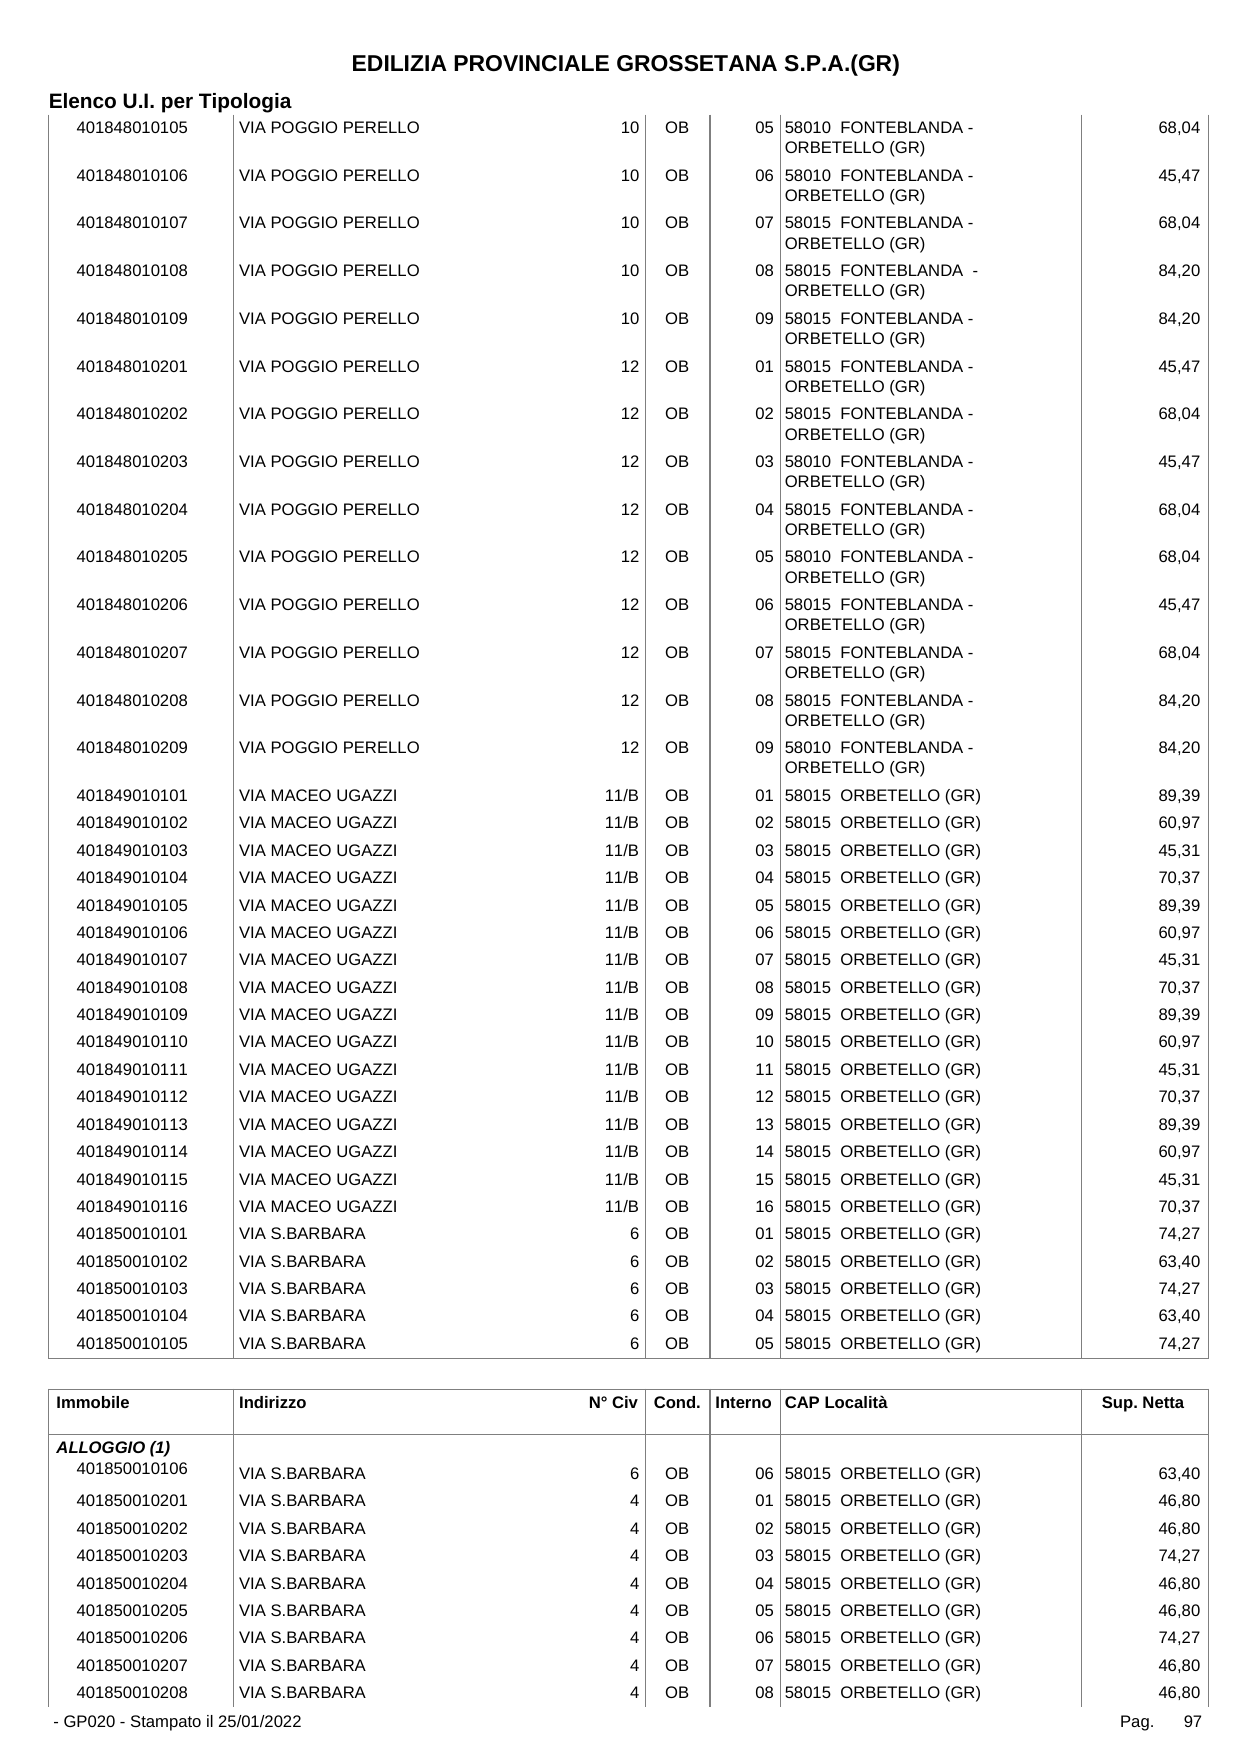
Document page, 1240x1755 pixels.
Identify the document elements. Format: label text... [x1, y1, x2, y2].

table_cell VIA POGGIO PERELLO [234, 305, 588, 353]
table_cell 11/B [589, 865, 645, 892]
table_cell 46,80 [1082, 1680, 1208, 1707]
table_cell 58010 FONTEBLANDA - ORBETELLO (GR) [781, 115, 1081, 162]
table_cell 58015 FONTEBLANDA - ORBETELLO (GR) [781, 258, 1081, 305]
table_cell 09 [711, 1002, 780, 1029]
table_cell 11/B [589, 1056, 645, 1084]
table_cell 04 [711, 865, 780, 892]
table_cell 401850010205 [49, 1598, 233, 1625]
table_cell 58015 ORBETELLO (GR) [781, 974, 1081, 1002]
table_cell OB [646, 1002, 709, 1029]
table_cell 12 [589, 496, 645, 544]
table_cell VIA POGGIO PERELLO [234, 162, 588, 210]
table_cell 12 [711, 1084, 780, 1111]
table_cell 58015 ORBETELLO (GR) [781, 810, 1081, 837]
table_cell 10 [711, 1029, 780, 1056]
table_cell 401849010110 [49, 1029, 233, 1056]
table_cell 07 [711, 1652, 780, 1680]
table_cell VIA MACEO UGAZZI [234, 974, 588, 1002]
table_cell VIA POGGIO PERELLO [234, 496, 588, 544]
table_cell 06 [711, 162, 780, 210]
table_cell OB [646, 305, 709, 353]
table_cell OB [646, 687, 709, 735]
table_cell 46,80 [1082, 1488, 1208, 1515]
table_cell 02 [711, 1515, 780, 1543]
table_cell VIA MACEO UGAZZI [234, 1056, 588, 1084]
table_cell VIA MACEO UGAZZI [234, 810, 588, 837]
table_cell 63,40 [1082, 1248, 1208, 1276]
table_header Sup. Netta [1082, 1390, 1208, 1434]
table_cell 89,39 [1082, 1002, 1208, 1029]
table_cell VIA MACEO UGAZZI [234, 919, 588, 947]
table_cell 01 [711, 1221, 780, 1248]
table_cell VIA POGGIO PERELLO [234, 735, 588, 782]
table_cell 58015 ORBETELLO (GR) [781, 1221, 1081, 1248]
table_cell 74,27 [1082, 1221, 1208, 1248]
table_cell 58015 ORBETELLO (GR) [781, 1111, 1081, 1138]
table_cell VIA S.BARBARA [234, 1221, 588, 1248]
table_cell 05 [711, 544, 780, 592]
table_cell 401848010106 [49, 162, 233, 210]
table_cell OB [646, 947, 709, 974]
table_cell 11/B [589, 1166, 645, 1193]
table_cell 68,04 [1082, 544, 1208, 592]
table_cell 58010 FONTEBLANDA - ORBETELLO (GR) [781, 735, 1081, 782]
table_cell 401849010108 [49, 974, 233, 1002]
table_cell 74,27 [1082, 1276, 1208, 1303]
table_cell 03 [711, 837, 780, 864]
table_cell OB [646, 1680, 709, 1707]
table_cell 401848010203 [49, 449, 233, 496]
table_cell 4 [589, 1598, 645, 1625]
table_cell 12 [589, 401, 645, 448]
table_cell 58015 ORBETELLO (GR) [781, 1652, 1081, 1680]
table_cell 11/B [589, 1193, 645, 1221]
table_cell 08 [711, 687, 780, 735]
table_cell 401849010102 [49, 810, 233, 837]
table_cell 12 [589, 639, 645, 687]
table_cell 07 [711, 639, 780, 687]
table_cell OB [646, 1652, 709, 1680]
table_cell 63,40 [1082, 1303, 1208, 1330]
table_cell 12 [589, 544, 645, 592]
table_cell 58015 ORBETELLO (GR) [781, 1166, 1081, 1193]
table_cell OB [646, 1625, 709, 1652]
table_cell VIA POGGIO PERELLO [234, 687, 588, 735]
table_cell 12 [589, 687, 645, 735]
table_cell 58015 ORBETELLO (GR) [781, 1598, 1081, 1625]
table_cell 401849010114 [49, 1139, 233, 1166]
table_cell 58015 FONTEBLANDA - ORBETELLO (GR) [781, 496, 1081, 544]
table_cell VIA S.BARBARA [234, 1625, 588, 1652]
table_cell 45,31 [1082, 837, 1208, 864]
table_cell 58015 ORBETELLO (GR) [781, 1435, 1081, 1488]
table_cell 6 [589, 1276, 645, 1303]
table_cell 401850010203 [49, 1543, 233, 1570]
table_cell VIA MACEO UGAZZI [234, 783, 588, 810]
table_cell 401849010105 [49, 892, 233, 919]
table_cell 401848010204 [49, 496, 233, 544]
table_cell VIA S.BARBARA [234, 1248, 588, 1276]
table_cell 01 [711, 1488, 780, 1515]
table_cell OB [646, 919, 709, 947]
table_cell VIA MACEO UGAZZI [234, 947, 588, 974]
table_cell OB [646, 1248, 709, 1276]
table_cell 4 [589, 1515, 645, 1543]
table_cell VIA POGGIO PERELLO [234, 639, 588, 687]
table_cell OB [646, 449, 709, 496]
table_cell VIA POGGIO PERELLO [234, 401, 588, 448]
table_cell 6 [589, 1330, 645, 1358]
table_cell 70,37 [1082, 1084, 1208, 1111]
table_header N° Civ [589, 1390, 645, 1434]
table_cell 07 [711, 947, 780, 974]
table_cell VIA POGGIO PERELLO [234, 544, 588, 592]
table_cell 15 [711, 1166, 780, 1193]
table_cell 10 [589, 162, 645, 210]
table_cell 45,31 [1082, 1056, 1208, 1084]
table_cell OB [646, 1139, 709, 1166]
table_cell 58010 FONTEBLANDA - ORBETELLO (GR) [781, 449, 1081, 496]
table_cell 11/B [589, 1002, 645, 1029]
table_cell 401848010209 [49, 735, 233, 782]
table_cell VIA S.BARBARA [234, 1570, 588, 1597]
table_cell 58015 ORBETELLO (GR) [781, 1193, 1081, 1221]
table_cell 03 [711, 449, 780, 496]
table_cell 60,97 [1082, 1139, 1208, 1166]
table_cell 68,04 [1082, 210, 1208, 258]
table_cell 401849010113 [49, 1111, 233, 1138]
table_cell 401850010201 [49, 1488, 233, 1515]
table_cell 68,04 [1082, 639, 1208, 687]
table_cell OB [646, 1166, 709, 1193]
table_cell 58015 ORBETELLO (GR) [781, 1248, 1081, 1276]
table_cell OB [646, 1543, 709, 1570]
table_cell 84,20 [1082, 735, 1208, 782]
table_cell 401849010107 [49, 947, 233, 974]
table_cell 06 [711, 592, 780, 639]
table_cell 58015 FONTEBLANDA - ORBETELLO (GR) [781, 639, 1081, 687]
table_cell OB [646, 1303, 709, 1330]
table_cell 06 [711, 1435, 780, 1488]
table_cell 401848010105 [49, 115, 233, 162]
table_cell 74,27 [1082, 1330, 1208, 1358]
table_cell OB [646, 544, 709, 592]
table_cell OB [646, 1435, 709, 1488]
table_cell 401848010205 [49, 544, 233, 592]
table_cell 58015 ORBETELLO (GR) [781, 1570, 1081, 1597]
table_cell 401850010207 [49, 1652, 233, 1680]
table_cell 45,47 [1082, 592, 1208, 639]
table_cell VIA S.BARBARA [234, 1515, 588, 1543]
table_cell 10 [589, 305, 645, 353]
table_cell 401849010106 [49, 919, 233, 947]
table_cell 46,80 [1082, 1652, 1208, 1680]
table_cell 74,27 [1082, 1543, 1208, 1570]
table_cell VIA POGGIO PERELLO [234, 449, 588, 496]
table_cell VIA MACEO UGAZZI [234, 1029, 588, 1056]
table_cell 06 [711, 1625, 780, 1652]
table_cell 05 [711, 115, 780, 162]
table_cell 401849010104 [49, 865, 233, 892]
table_cell 58015 ORBETELLO (GR) [781, 892, 1081, 919]
table_cell VIA MACEO UGAZZI [234, 1166, 588, 1193]
table_cell 11/B [589, 783, 645, 810]
table_cell 401849010109 [49, 1002, 233, 1029]
table_cell OB [646, 837, 709, 864]
table_cell 09 [711, 735, 780, 782]
table_cell OB [646, 865, 709, 892]
table_cell VIA MACEO UGAZZI [234, 892, 588, 919]
table_cell 01 [711, 783, 780, 810]
table_cell 68,04 [1082, 115, 1208, 162]
table_cell VIA POGGIO PERELLO [234, 258, 588, 305]
table_cell 74,27 [1082, 1625, 1208, 1652]
table_cell 05 [711, 1598, 780, 1625]
table_cell VIA MACEO UGAZZI [234, 865, 588, 892]
table_cell 58015 ORBETELLO (GR) [781, 1515, 1081, 1543]
table_cell 4 [589, 1680, 645, 1707]
table_cell OB [646, 162, 709, 210]
table_cell 89,39 [1082, 892, 1208, 919]
table_cell 03 [711, 1276, 780, 1303]
table_cell OB [646, 115, 709, 162]
table_cell VIA S.BARBARA [234, 1435, 588, 1488]
table_cell 6 [589, 1221, 645, 1248]
table_cell 08 [711, 974, 780, 1002]
table_cell 6 [589, 1435, 645, 1488]
table_cell VIA MACEO UGAZZI [234, 1111, 588, 1138]
table_cell 11/B [589, 1139, 645, 1166]
table_cell 02 [711, 401, 780, 448]
table_cell OB [646, 1570, 709, 1597]
table_cell VIA MACEO UGAZZI [234, 837, 588, 864]
table_cell 04 [711, 1570, 780, 1597]
table_cell 58015 ORBETELLO (GR) [781, 1543, 1081, 1570]
table_cell VIA S.BARBARA [234, 1488, 588, 1515]
table_cell 45,47 [1082, 353, 1208, 401]
table_cell 401849010103 [49, 837, 233, 864]
table_cell 401848010202 [49, 401, 233, 448]
table_cell 401849010111 [49, 1056, 233, 1084]
table_cell 68,04 [1082, 496, 1208, 544]
table_cell 401848010206 [49, 592, 233, 639]
table_cell 11 [711, 1056, 780, 1084]
table_cell 46,80 [1082, 1570, 1208, 1597]
table_cell 401849010112 [49, 1084, 233, 1111]
table_cell 58015 ORBETELLO (GR) [781, 837, 1081, 864]
table_cell 401849010115 [49, 1166, 233, 1193]
table_cell OB [646, 1084, 709, 1111]
table_cell VIA S.BARBARA [234, 1330, 588, 1358]
table_cell 401850010103 [49, 1276, 233, 1303]
table_cell 401850010206 [49, 1625, 233, 1652]
table_cell 08 [711, 258, 780, 305]
table_cell 05 [711, 1330, 780, 1358]
table_header Indirizzo [234, 1390, 588, 1434]
table_cell OB [646, 401, 709, 448]
table_cell 70,37 [1082, 974, 1208, 1002]
table_cell 04 [711, 1303, 780, 1330]
table_cell OB [646, 1193, 709, 1221]
table_cell 70,37 [1082, 865, 1208, 892]
table_cell 4 [589, 1652, 645, 1680]
table_cell OB [646, 974, 709, 1002]
table_cell VIA MACEO UGAZZI [234, 1002, 588, 1029]
table_cell OB [646, 1515, 709, 1543]
table_cell OB [646, 496, 709, 544]
table_cell 401850010208 [49, 1680, 233, 1707]
table_cell 45,47 [1082, 162, 1208, 210]
table_cell OB [646, 210, 709, 258]
table_cell VIA S.BARBARA [234, 1543, 588, 1570]
table_cell 401848010208 [49, 687, 233, 735]
table_cell 58015 FONTEBLANDA - ORBETELLO (GR) [781, 353, 1081, 401]
table_cell 401850010104 [49, 1303, 233, 1330]
table_cell 02 [711, 1248, 780, 1276]
table_cell 58015 ORBETELLO (GR) [781, 1488, 1081, 1515]
table_cell 84,20 [1082, 305, 1208, 353]
table_cell 84,20 [1082, 258, 1208, 305]
table_cell 58010 FONTEBLANDA - ORBETELLO (GR) [781, 544, 1081, 592]
table_cell 58015 ORBETELLO (GR) [781, 947, 1081, 974]
table_cell 63,40 [1082, 1435, 1208, 1488]
table_cell 58015 FONTEBLANDA - ORBETELLO (GR) [781, 210, 1081, 258]
table_cell 70,37 [1082, 1193, 1208, 1221]
table_cell 401850010105 [49, 1330, 233, 1358]
table_cell 401848010108 [49, 258, 233, 305]
table_cell 11/B [589, 837, 645, 864]
table_cell 14 [711, 1139, 780, 1166]
table_cell 58015 ORBETELLO (GR) [781, 1330, 1081, 1358]
table_cell VIA S.BARBARA [234, 1303, 588, 1330]
table_cell 401850010202 [49, 1515, 233, 1543]
table_cell 12 [589, 592, 645, 639]
table_cell 03 [711, 1543, 780, 1570]
table_cell OB [646, 735, 709, 782]
table_header Interno [711, 1390, 780, 1434]
table_cell 46,80 [1082, 1598, 1208, 1625]
table_cell 58015 FONTEBLANDA - ORBETELLO (GR) [781, 592, 1081, 639]
table_cell 11/B [589, 919, 645, 947]
table_cell 58015 ORBETELLO (GR) [781, 783, 1081, 810]
table_cell 89,39 [1082, 783, 1208, 810]
table_cell 45,31 [1082, 1166, 1208, 1193]
table_cell 12 [589, 449, 645, 496]
table_cell 60,97 [1082, 1029, 1208, 1056]
table_cell 11/B [589, 892, 645, 919]
table_cell OB [646, 258, 709, 305]
table_cell 12 [589, 353, 645, 401]
table_cell 58015 ORBETELLO (GR) [781, 1276, 1081, 1303]
table_cell OB [646, 1029, 709, 1056]
table_cell 11/B [589, 810, 645, 837]
table_cell 58015 ORBETELLO (GR) [781, 1625, 1081, 1652]
table_cell 05 [711, 892, 780, 919]
table_cell 11/B [589, 1084, 645, 1111]
table_cell OB [646, 1221, 709, 1248]
table_cell 6 [589, 1303, 645, 1330]
table_cell 4 [589, 1488, 645, 1515]
table_cell 89,39 [1082, 1111, 1208, 1138]
table_cell VIA S.BARBARA [234, 1680, 588, 1707]
table_cell 401849010116 [49, 1193, 233, 1221]
table_cell 6 [589, 1248, 645, 1276]
table_cell OB [646, 1598, 709, 1625]
table_cell 58015 FONTEBLANDA - ORBETELLO (GR) [781, 305, 1081, 353]
table_cell 84,20 [1082, 687, 1208, 735]
table_cell 58015 ORBETELLO (GR) [781, 1084, 1081, 1111]
table_cell VIA MACEO UGAZZI [234, 1084, 588, 1111]
table_cell 06 [711, 919, 780, 947]
table_cell 58015 ORBETELLO (GR) [781, 919, 1081, 947]
table_cell 10 [589, 210, 645, 258]
table_cell 11/B [589, 1111, 645, 1138]
table_cell 4 [589, 1543, 645, 1570]
table_cell 58015 ORBETELLO (GR) [781, 865, 1081, 892]
table_cell 02 [711, 810, 780, 837]
table_cell 4 [589, 1570, 645, 1597]
table_cell VIA POGGIO PERELLO [234, 592, 588, 639]
table_cell 68,04 [1082, 401, 1208, 448]
table_cell OB [646, 1111, 709, 1138]
table_cell 401850010204 [49, 1570, 233, 1597]
table_header Immobile [49, 1390, 233, 1434]
table_cell 11/B [589, 1029, 645, 1056]
table_cell 58015 ORBETELLO (GR) [781, 1680, 1081, 1707]
table_cell 01 [711, 353, 780, 401]
table_cell OB [646, 353, 709, 401]
table_cell OB [646, 810, 709, 837]
table_cell 12 [589, 735, 645, 782]
table_cell 401850010102 [49, 1248, 233, 1276]
table_cell VIA S.BARBARA [234, 1276, 588, 1303]
table_cell 58015 ORBETELLO (GR) [781, 1303, 1081, 1330]
table_header CAP Località [781, 1390, 1081, 1434]
table_cell 10 [589, 258, 645, 305]
table_cell 10 [589, 115, 645, 162]
table_cell ALLOGGIO (1) 401850010106 [49, 1435, 233, 1488]
table_cell 401848010207 [49, 639, 233, 687]
table_cell OB [646, 1330, 709, 1358]
table_cell 401848010201 [49, 353, 233, 401]
table_header Cond. [646, 1390, 709, 1434]
table_cell OB [646, 592, 709, 639]
table_cell 07 [711, 210, 780, 258]
table_cell 60,97 [1082, 810, 1208, 837]
table_cell 11/B [589, 947, 645, 974]
table_cell 58010 FONTEBLANDA - ORBETELLO (GR) [781, 162, 1081, 210]
table_cell VIA POGGIO PERELLO [234, 115, 588, 162]
table_cell OB [646, 1276, 709, 1303]
table_cell VIA S.BARBARA [234, 1652, 588, 1680]
table_cell OB [646, 1488, 709, 1515]
table_cell 401849010101 [49, 783, 233, 810]
table_cell 58015 ORBETELLO (GR) [781, 1029, 1081, 1056]
table_cell 58015 FONTEBLANDA - ORBETELLO (GR) [781, 401, 1081, 448]
table_cell 04 [711, 496, 780, 544]
table_cell 45,31 [1082, 947, 1208, 974]
table_cell OB [646, 892, 709, 919]
table_cell VIA S.BARBARA [234, 1598, 588, 1625]
table_cell OB [646, 783, 709, 810]
table_cell 16 [711, 1193, 780, 1221]
table_cell 401848010107 [49, 210, 233, 258]
table_cell 08 [711, 1680, 780, 1707]
table_cell 58015 FONTEBLANDA - ORBETELLO (GR) [781, 687, 1081, 735]
table_cell 13 [711, 1111, 780, 1138]
table_cell VIA MACEO UGAZZI [234, 1193, 588, 1221]
table_cell VIA POGGIO PERELLO [234, 353, 588, 401]
table_cell OB [646, 639, 709, 687]
table_cell 58015 ORBETELLO (GR) [781, 1002, 1081, 1029]
table_cell VIA POGGIO PERELLO [234, 210, 588, 258]
table_cell 45,47 [1082, 449, 1208, 496]
table_cell 401848010109 [49, 305, 233, 353]
table_cell 58015 ORBETELLO (GR) [781, 1056, 1081, 1084]
table_cell 60,97 [1082, 919, 1208, 947]
table_cell 4 [589, 1625, 645, 1652]
table_cell 09 [711, 305, 780, 353]
table_cell 46,80 [1082, 1515, 1208, 1543]
table_cell 58015 ORBETELLO (GR) [781, 1139, 1081, 1166]
table_cell OB [646, 1056, 709, 1084]
table_cell 11/B [589, 974, 645, 1002]
table_cell VIA MACEO UGAZZI [234, 1139, 588, 1166]
table_cell 401850010101 [49, 1221, 233, 1248]
